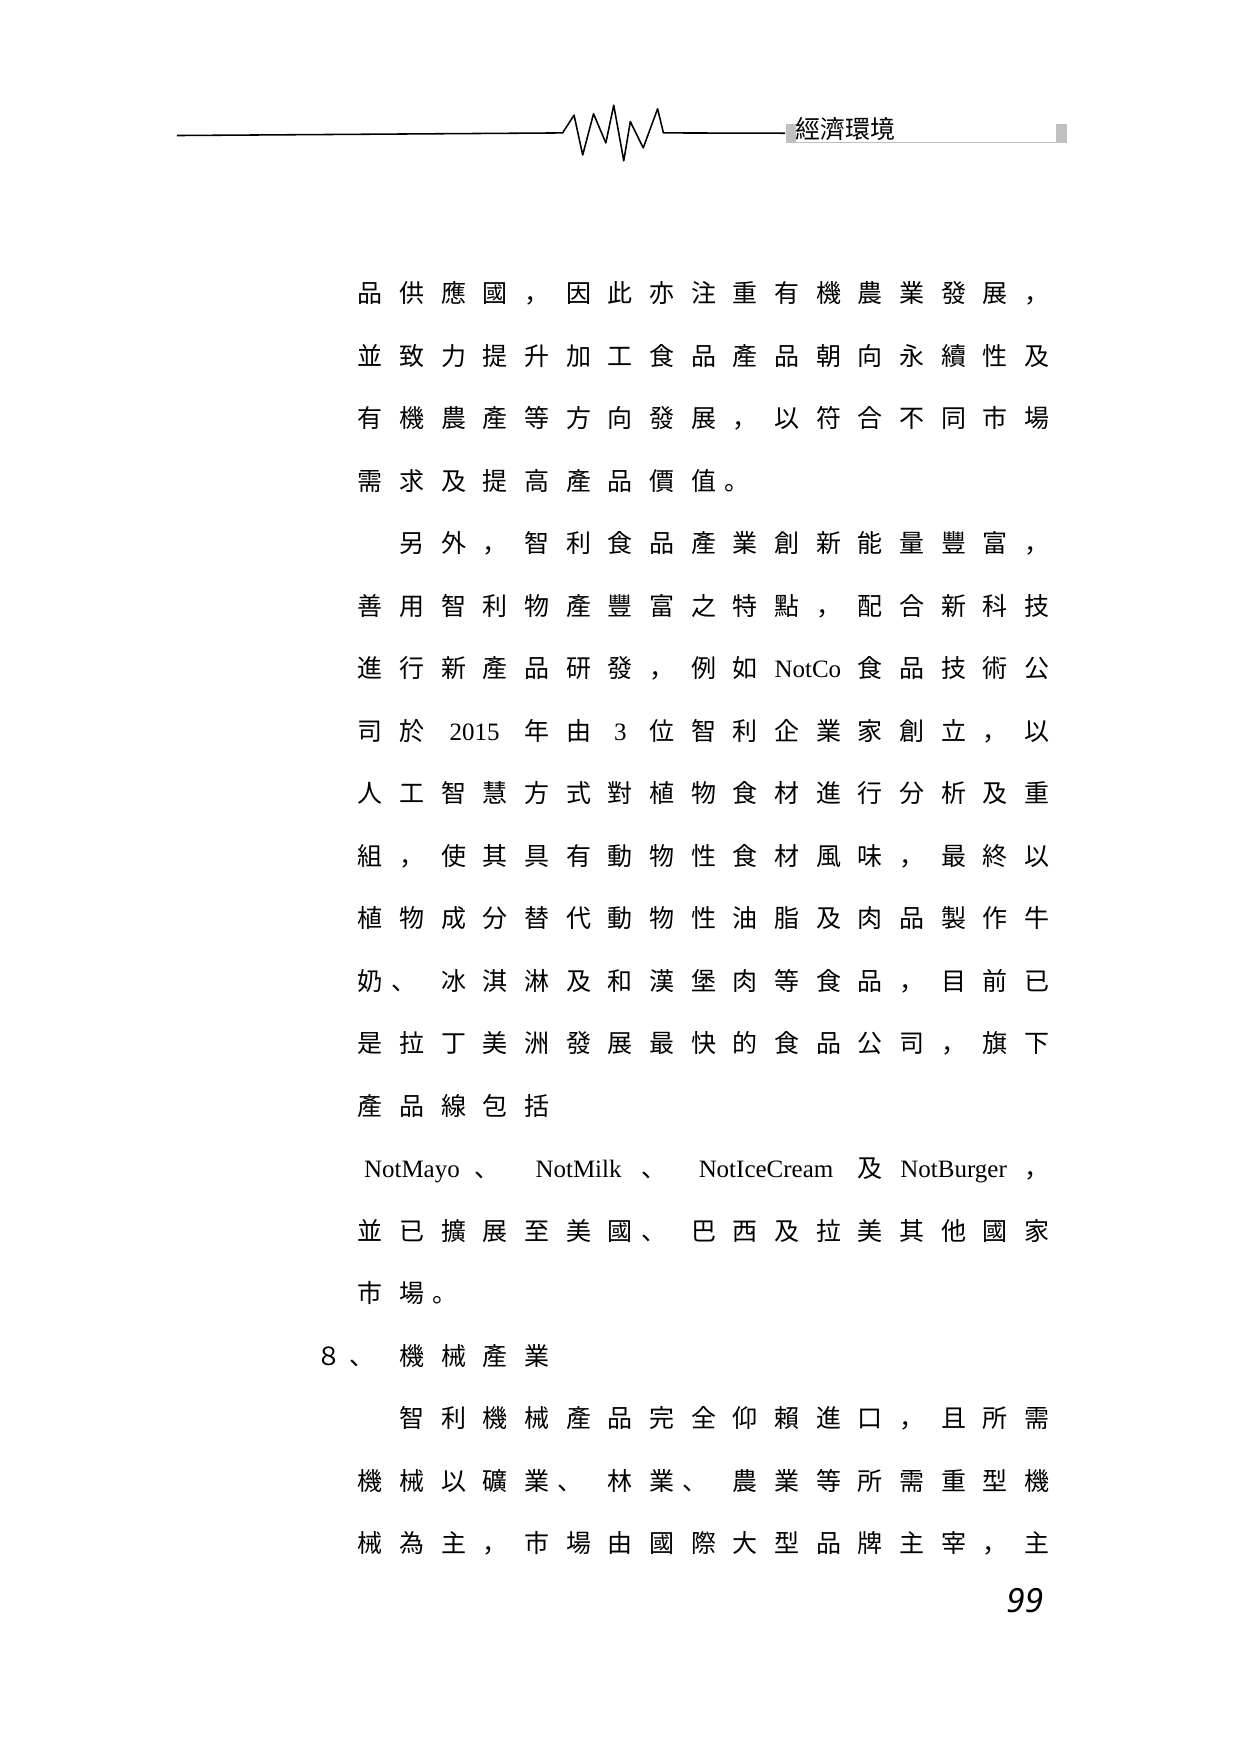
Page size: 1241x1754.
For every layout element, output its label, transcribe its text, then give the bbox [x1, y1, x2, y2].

text 品供應國，因此亦注重有機農業發展，並致力提升加工食品產品朝向永續性及有機農產等方向發展，以符合不同市場需求及提高產品價值。 [330, 250, 1058, 500]
text 另外，智利食品產業創新能量豐富，善用智利物產豐富之特點，配合新科技進行新產品研發，例如NotCo食品技術公司於2015年由3位智利企業家創立，以人工智慧方式對植物食材進行分析及重組，使其具有動物性食材風味，最終以植物成分替代動物性油脂及肉品製作牛奶、冰淇淋及和漢堡肉等食品，目前已是拉丁美洲發展最快的食品公司，旗下產品線包括 NotMayo、NotMilk、NotIceCream及NotBurger，並已擴展至美國、巴西及拉美其他國家市場。 [330, 500, 1058, 1313]
text 智利機械產品完全仰賴進口，且所需機械以礦業、林業、農業等所需重型機械為主，市場由國際大型品牌主宰，主 [330, 1375, 1058, 1563]
text ８、機械產業 [281, 1313, 1058, 1375]
